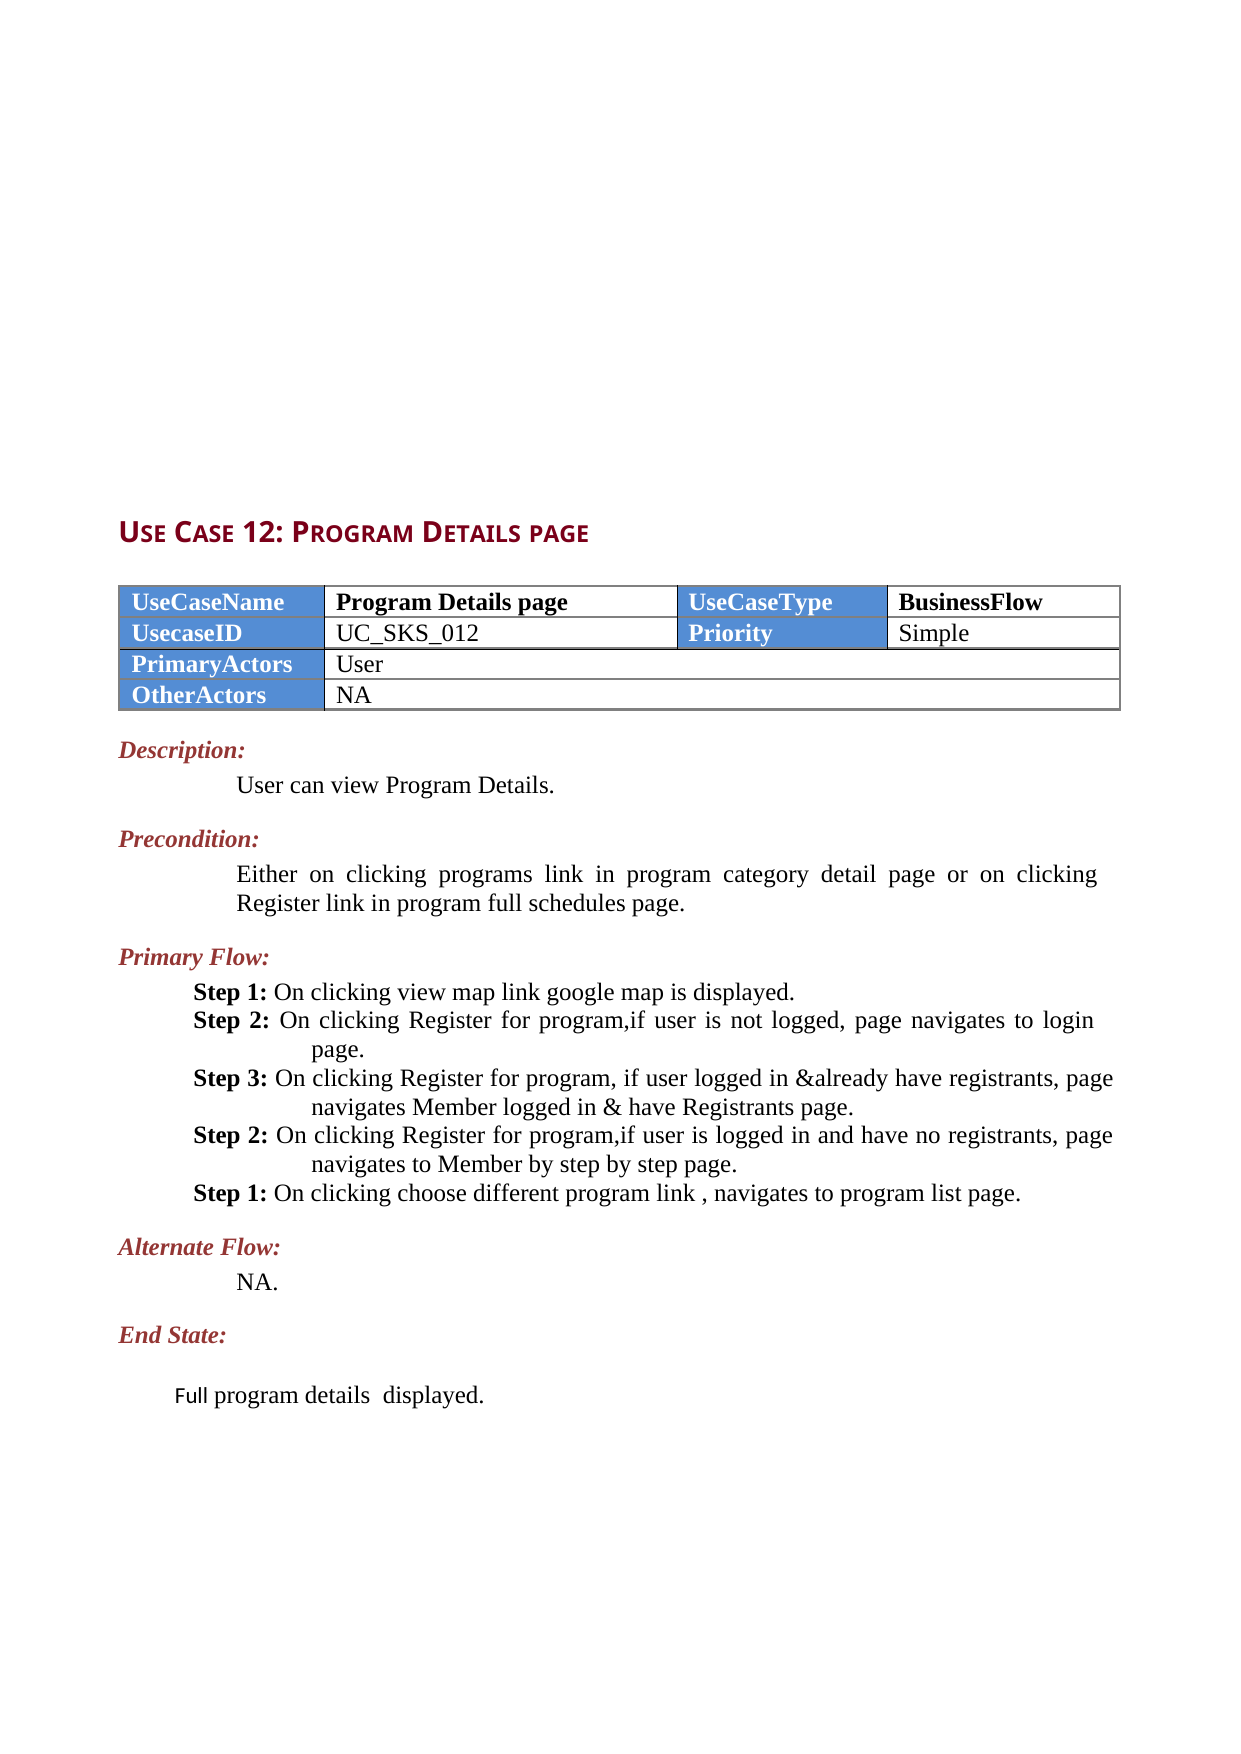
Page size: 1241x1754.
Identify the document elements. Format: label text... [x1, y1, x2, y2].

text Description: [118, 736, 1122, 764]
text Step 3: On clicking Register for program, if user logged in &already have registrants, page navigates Member logged in & have Registrants page. [193, 1063, 1122, 1121]
text Use Case 12: Program Details page [118, 511, 1122, 551]
table_cell User [325, 650, 1119, 678]
text Alternate Flow: [118, 1232, 1122, 1261]
table_cell NA [325, 680, 1119, 708]
text User can view Program Details. [118, 771, 1122, 799]
table_cell Priority [678, 618, 887, 647]
table_cell Simple [888, 618, 1119, 647]
text Primary Flow: [118, 942, 1122, 971]
text Step 2: On clicking Register for program,if user is not logged, page navigates to login page. [193, 1006, 1122, 1063]
text Precondition: [118, 824, 1122, 853]
text Step 1: On clicking choose different program link , navigates to program list page. [193, 1178, 1122, 1207]
table_cell UsecaseID [120, 618, 324, 647]
text Step 2: On clicking Register for program,if user is logged in and have no registrants, page navigates to Member by step by step page. [193, 1121, 1122, 1178]
text NA. [118, 1267, 1122, 1296]
table_header UseCaseName [120, 587, 324, 616]
table_cell UC_SKS_012 [325, 618, 677, 647]
text End State: [118, 1321, 1122, 1349]
table_header UseCaseType [678, 587, 887, 616]
text Full program details displayed. [118, 1381, 1122, 1410]
table_cell OtherActors [120, 680, 324, 708]
table_cell PrimaryActors [120, 650, 324, 678]
text Either on clicking programs link in program category detail page or on clicking Register link in program full schedules page. [118, 859, 1122, 917]
table_header Program Details page [325, 587, 677, 616]
text Step 1: On clicking view map link google map is displayed. [193, 977, 1122, 1006]
table_header BusinessFlow [888, 587, 1119, 616]
